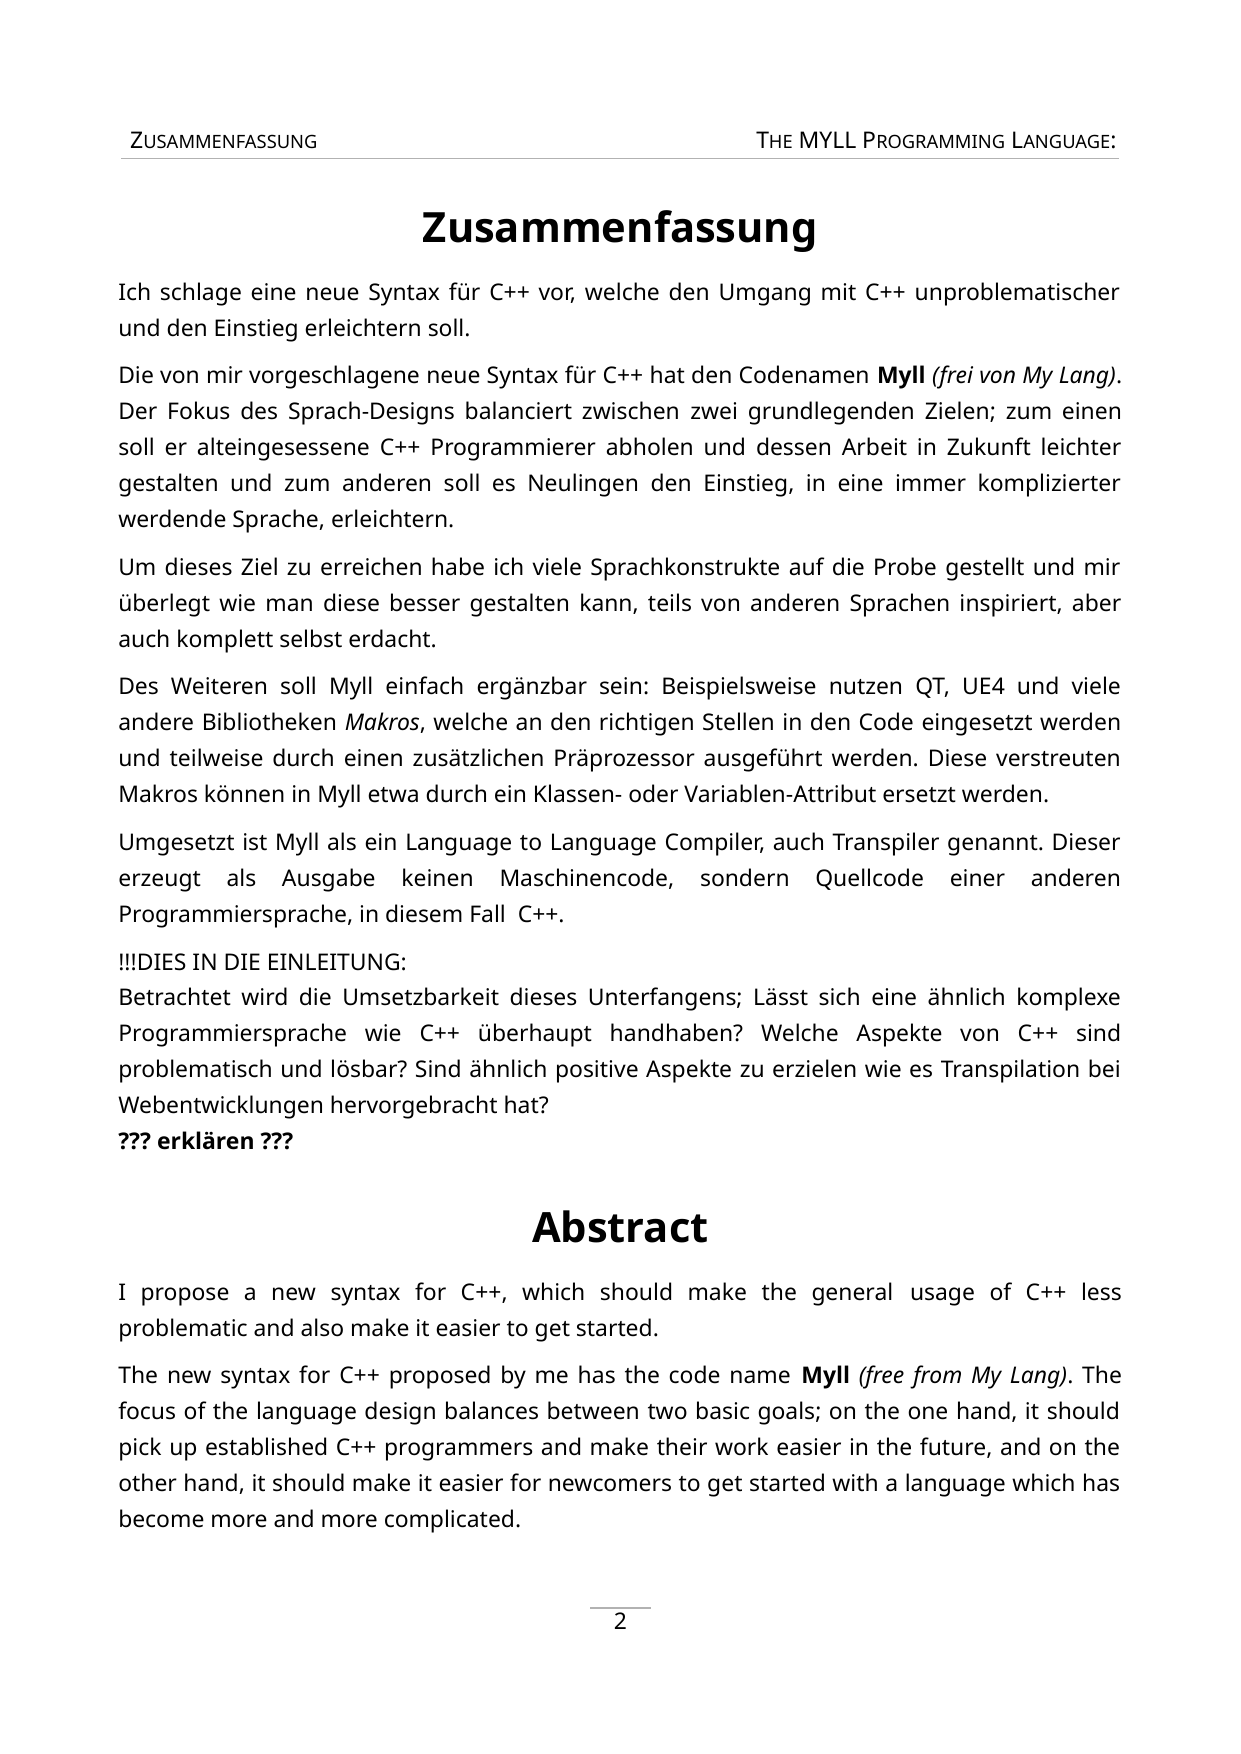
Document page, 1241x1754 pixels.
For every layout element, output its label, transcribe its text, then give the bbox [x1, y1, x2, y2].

text Des Weiteren soll Myll einfach ergänzbar sein: Beispielsweise nutzen QT, UE4 und viele andere Bibliotheken Makros, welche an den richtigen Stellen in den Code eingesetzt werden und teilweise durch einen zusätzlichen Präprozessor ausgeführt werden. Diese verstreuten Makros können in Myll etwa durch ein Klassen- oder Variablen-Attribut ersetzt werden. [118, 670, 1122, 809]
text I propose a new syntax for C++, which should make the general usage of C++ less problematic and also make it easier to get started. [118, 1276, 1122, 1343]
subtitle Abstract [118, 1198, 1122, 1254]
text Die von mir vorgeschlagene neue Syntax für C++ hat den Codenamen Myll (frei von My Lang). Der Fokus des Sprach-Designs balanciert zwischen zwei grundlegenden Zielen; zum einen soll er alteingesessene C++ Programmierer abholen und dessen Arbeit in Zukunft leichter gestalten und zum anderen soll es Neulingen den Einstieg, in eine immer komplizierter werdende Sprache, erleichtern. [118, 359, 1122, 534]
text The new syntax for C++ proposed by me has the code name Myll (free from My Lang). The focus of the language design balances between two basic goals; on the one hand, it should pick up established C++ programmers and make their work easier in the future, and on the other hand, it should make it easier for newcomers to get started with a language which has become more and more complicated. [118, 1359, 1122, 1534]
text Um dieses Ziel zu erreichen habe ich viele Sprachkonstrukte auf die Probe gestellt und mir überlegt wie man diese besser gestalten kann, teils von anderen Sprachen inspiriert, aber auch komplett selbst erdacht. [118, 551, 1122, 654]
text Umgesetzt ist Myll als ein Language to Language Compiler, auch Transpiler genannt. Dieser erzeugt als Ausgabe keinen Maschinencode, sondern Quellcode einer anderen Programmiersprache, in diesem Fall C++. [118, 826, 1122, 929]
subtitle Zusammenfassung [118, 198, 1122, 255]
text Ich schlage eine neue Syntax für C++ vor, welche den Umgang mit C++ unproblematischer und den Einstieg erleichtern soll. [118, 276, 1122, 343]
text !!!DIES IN DIE EINLEITUNG: Betrachtet wird die Umsetzbarkeit dieses Unterfangens; Lässt sich eine ähnlich komplexe Programmiersprache wie C++ überhaupt handhaben? Welche Aspekte von C++ sind problematisch und lösbar? Sind ähnlich positive Aspekte zu erzielen wie es Transpilation bei Webentwicklungen hervorgebracht hat? ??? erklären ??? [118, 945, 1122, 1156]
